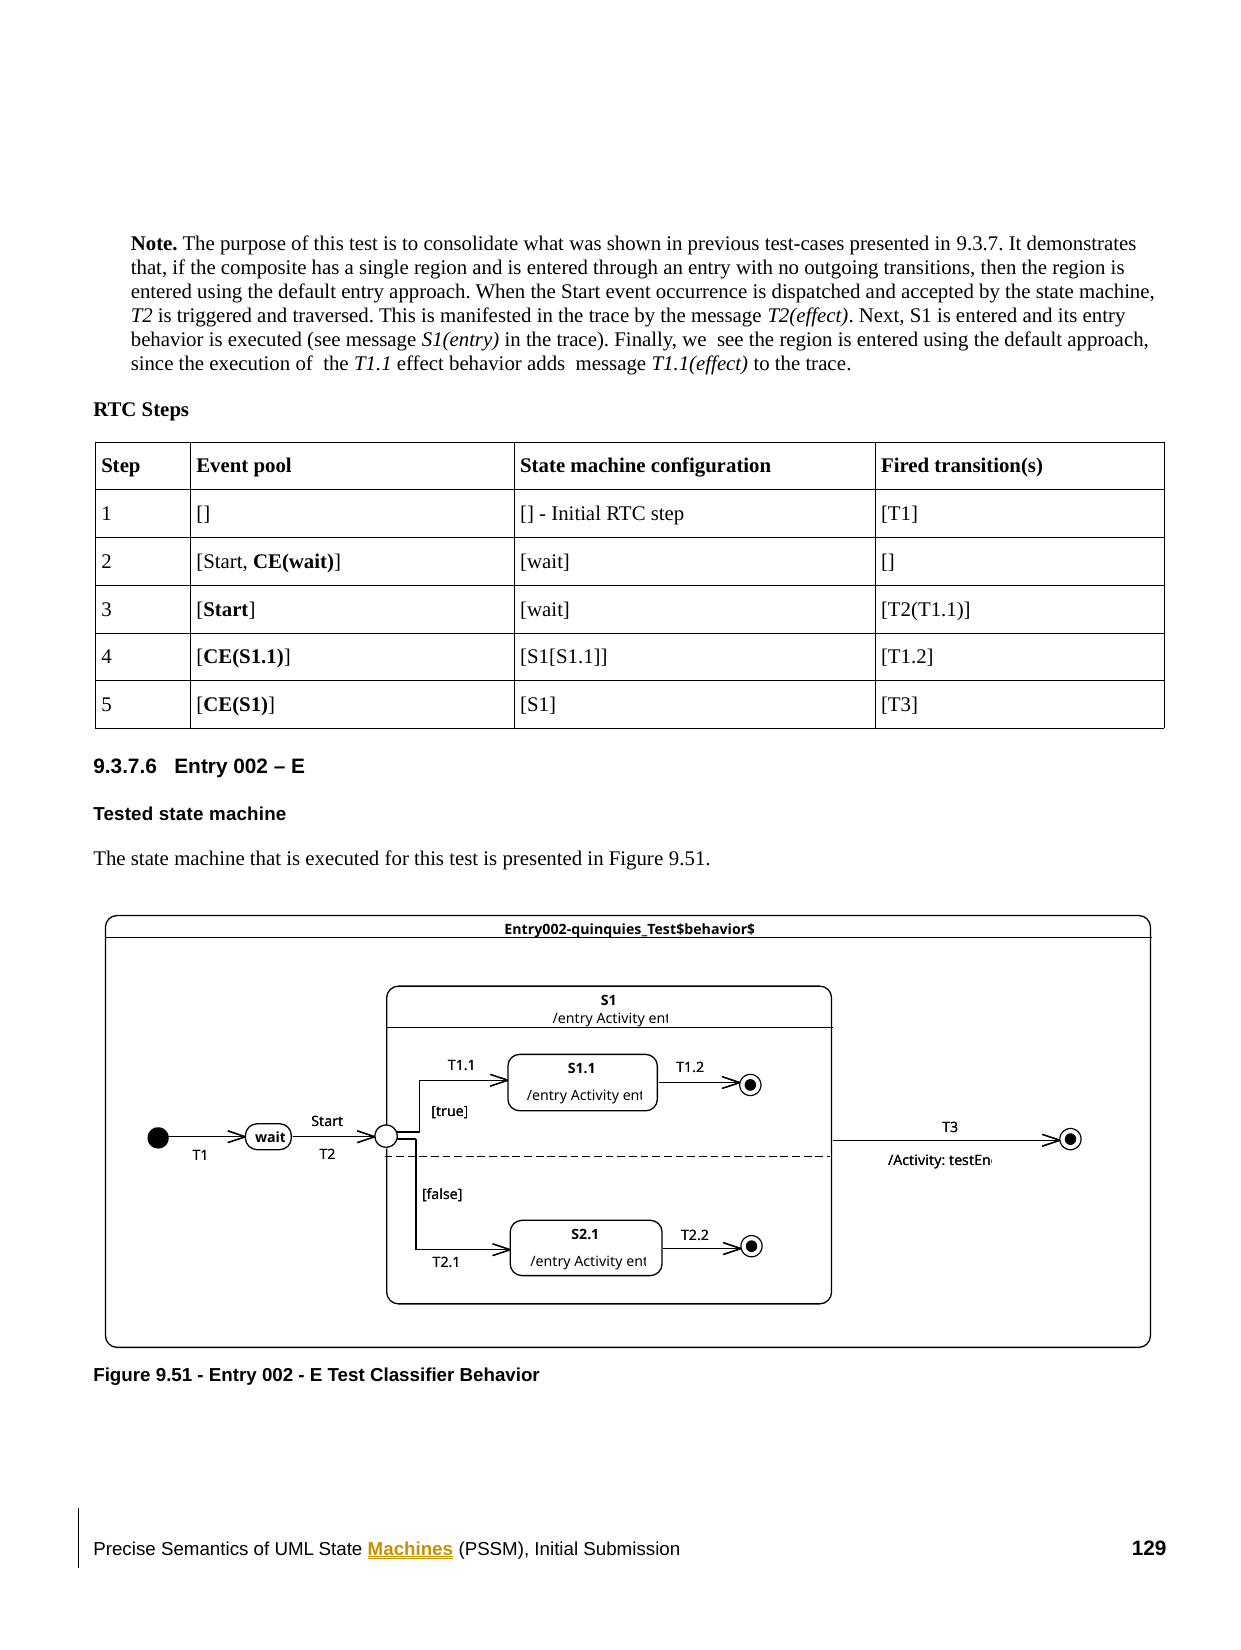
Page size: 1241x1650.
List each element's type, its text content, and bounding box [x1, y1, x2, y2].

table_cell [CE(S1)] [191, 681, 514, 728]
subtitle Tested state machine [93, 803, 1164, 824]
table_cell [wait] [515, 586, 875, 632]
table_cell [CE(S1.1)] [191, 634, 514, 680]
table_cell [] - Initial RTC step [515, 490, 875, 537]
table_cell [T1] [876, 490, 1164, 537]
table_cell [wait] [515, 538, 875, 585]
table_cell 4 [96, 634, 190, 680]
table_cell 1 [96, 490, 190, 537]
table_cell [Start] [191, 586, 514, 632]
table_cell 5 [96, 681, 190, 728]
table_cell [S1] [515, 681, 875, 728]
subtitle Entry 002 – E [93, 753, 1164, 778]
table_cell [T1.2] [876, 634, 1164, 680]
table_cell [Start, CE(wait)] [191, 538, 514, 585]
table_header Event pool [191, 443, 514, 489]
text Note. The purpose of this test is to consolidate what was shown in previous test-cases presented in 9.3.7. It demonstrates that, if the composite has a single region and is entered through an entry with no outgoing transitions, then the region is entered using the default entry approach. When the Start event occurrence is dispatched and accepted by the state machine, T2 is triggered and traversed. This is manifested in the trace by the message T2(effect). Next, S1 is entered and its entry behavior is executed (see message S1(entry) in the trace). Finally, we see the region is entered using the default approach, since the execution of the T1.1 effect behavior adds message T1.1(effect) to the trace. [131, 231, 1164, 375]
table_cell [T3] [876, 681, 1164, 728]
table_cell [] [876, 538, 1164, 585]
table_header Step [96, 443, 190, 489]
table_cell 2 [96, 538, 190, 585]
text The state machine that is executed for this test is presented in Figure 9.51. [93, 846, 1164, 869]
table_cell 3 [96, 586, 190, 632]
table_cell [S1[S1.1]] [515, 634, 875, 680]
table_cell [T2(T1.1)] [876, 586, 1164, 632]
text Figure 9.51 - Entry 002 - E Test Classifier Behavior [93, 903, 1164, 1386]
table_cell [] [191, 490, 514, 537]
table_header State machine configuration [515, 443, 875, 489]
table_header Fired transition(s) [876, 443, 1164, 489]
text RTC Steps [93, 396, 1164, 421]
